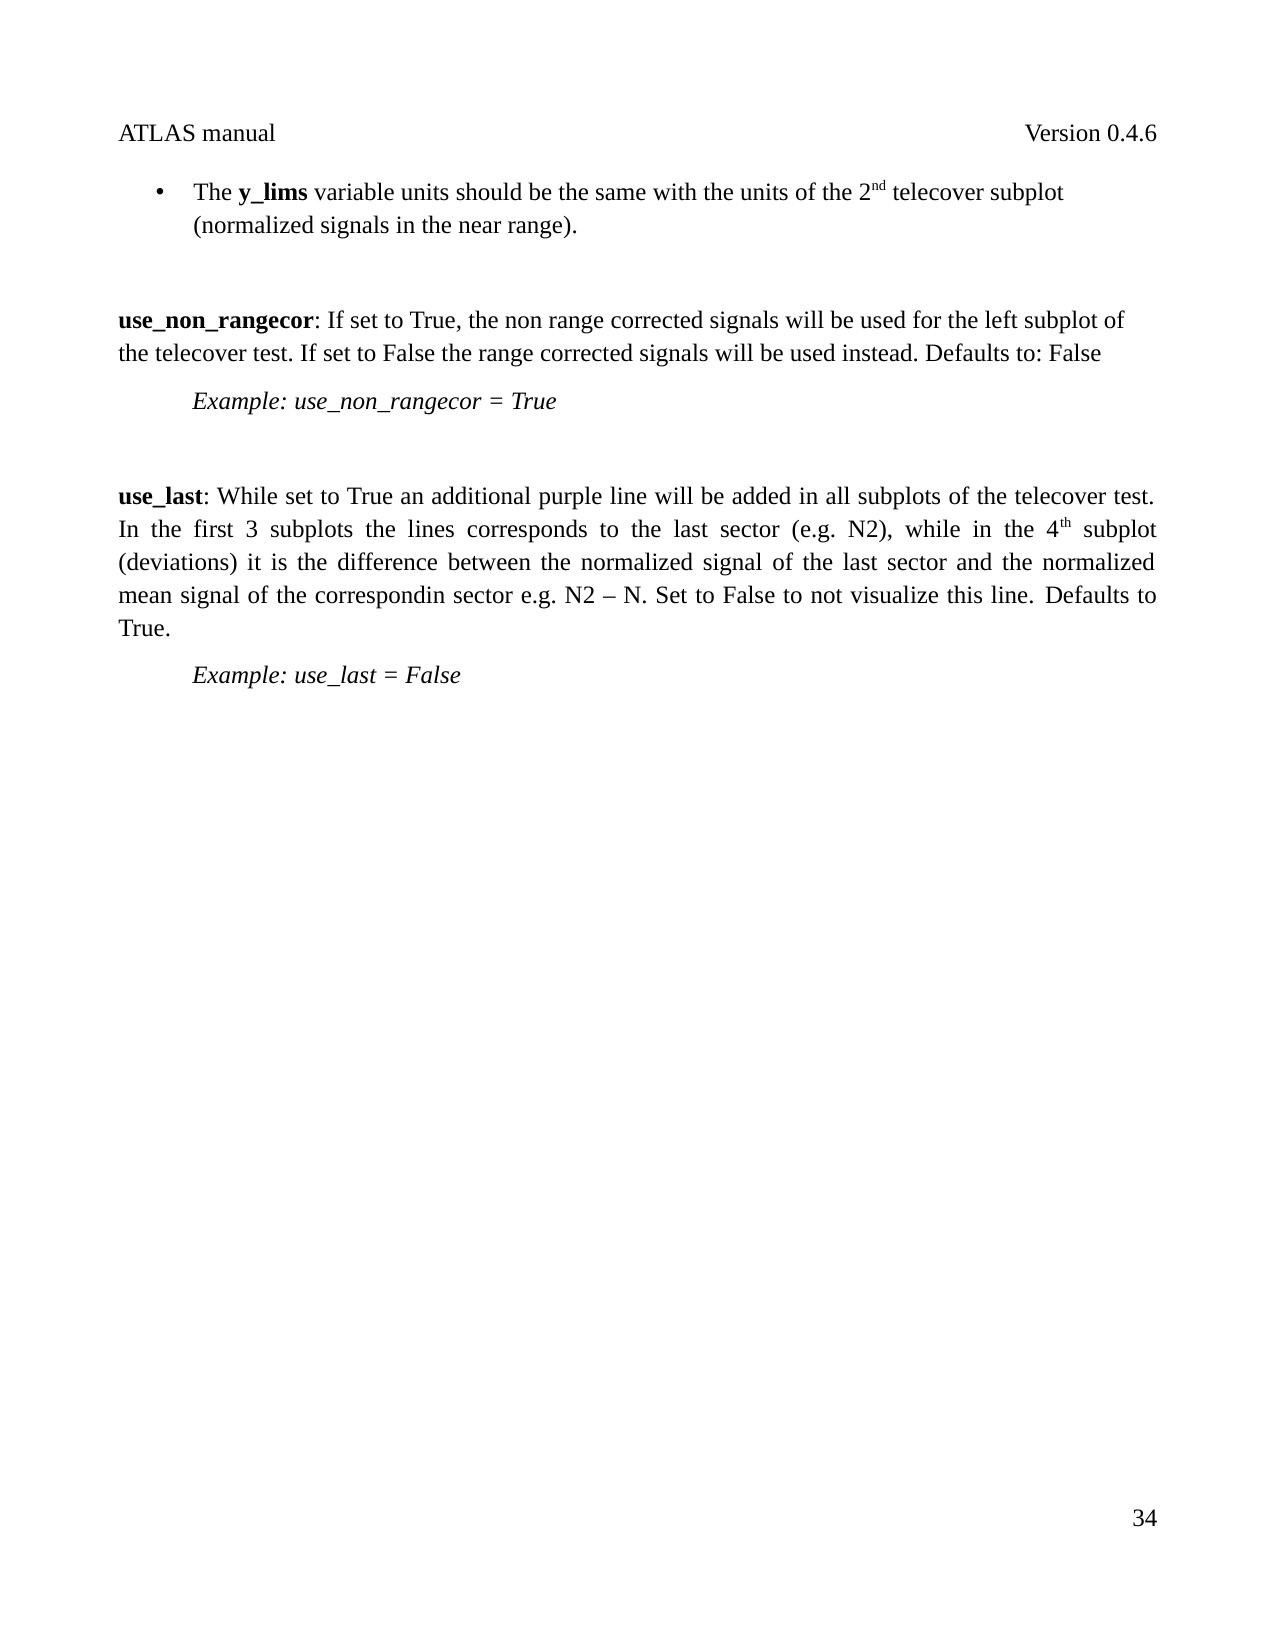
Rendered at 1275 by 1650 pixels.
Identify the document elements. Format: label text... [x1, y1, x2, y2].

text Example: use_non_rangecor = True [118, 386, 1157, 414]
text use_last: While set to True an additional purple line will be added in all subplots of the telecover test. In the first 3 subplots the lines corresponds to the last sector (e.g. N2), while in the 4th subplot (deviations) it is the difference between the normalized signal of the last sector and the normalized mean signal of the correspondin sector e.g. N2 – N. Set to False to not visualize this line. Defaults to True. [118, 481, 1157, 642]
text use_non_rangecor: If set to True, the non range corrected signals will be used for the left subplot of the telecover test. If set to False the range corrected signals will be used instead. Defaults to: False [118, 305, 1157, 367]
text Example: use_last = False [118, 661, 1157, 689]
list The y_lims variable units should be the same with the units of the 2nd telecover subplot (normalized signals in the near range). [156, 177, 1157, 239]
